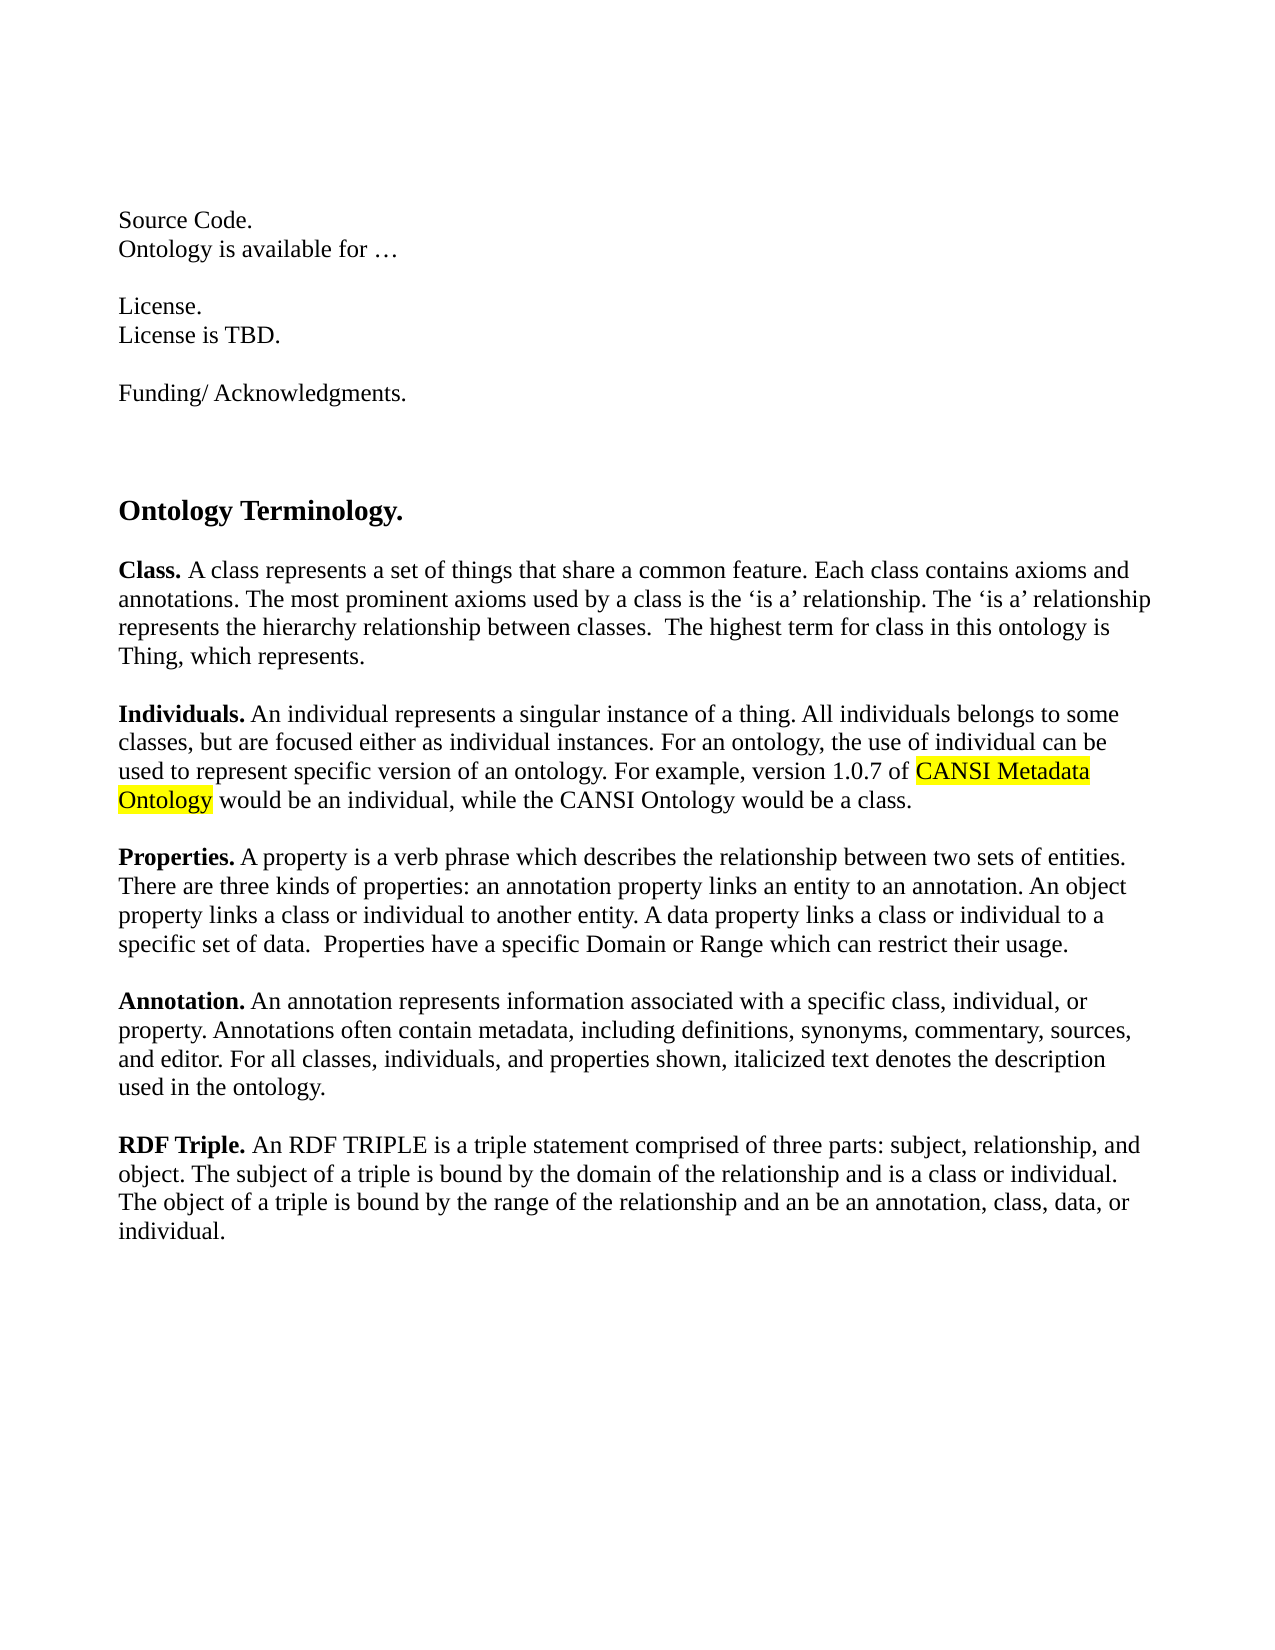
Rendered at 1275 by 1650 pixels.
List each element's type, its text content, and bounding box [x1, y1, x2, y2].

text License is TBD. [118, 320, 1157, 349]
text RDF Triple. An RDF TRIPLE is a triple statement comprised of three parts: subject, relationship, and object. The subject of a triple is bound by the domain of the relationship and is a class or individual. The object of a triple is bound by the range of the relationship and an be an annotation, class, data, or individual. [118, 1130, 1157, 1245]
text Source Code. [118, 205, 1157, 234]
text Annotation. An annotation represents information associated with a specific class, individual, or property. Annotations often contain metadata, including definitions, synonyms, commentary, sources, and editor. For all classes, individuals, and properties shown, italicized text denotes the description used in the ontology. [118, 986, 1157, 1101]
text Funding/ Acknowledgments. [118, 378, 1157, 406]
text License. [118, 291, 1157, 320]
text Individuals. An individual represents a singular instance of a thing. All individuals belongs to some classes, but are focused either as individual instances. For an ontology, the use of individual can be used to represent specific version of an ontology. For example, version 1.0.7 of CANSI Metadata Ontology would be an individual, while the CANSI Ontology would be a class. [118, 699, 1157, 814]
text Ontology is available for … [118, 234, 1157, 263]
text Ontology Terminology. [118, 493, 1157, 526]
text Class. A class represents a set of things that share a common feature. Each class contains axioms and annotations. The most prominent axioms used by a class is the ‘is a’ relationship. The ‘is a’ relationship represents the hierarchy relationship between classes. The highest term for class in this ontology is Thing, which represents. [118, 555, 1157, 670]
text Properties. A property is a verb phrase which describes the relationship between two sets of entities. There are three kinds of properties: an annotation property links an entity to an annotation. An object property links a class or individual to another entity. A data property links a class or individual to a specific set of data. Properties have a specific Domain or Range which can restrict their usage. [118, 842, 1157, 957]
